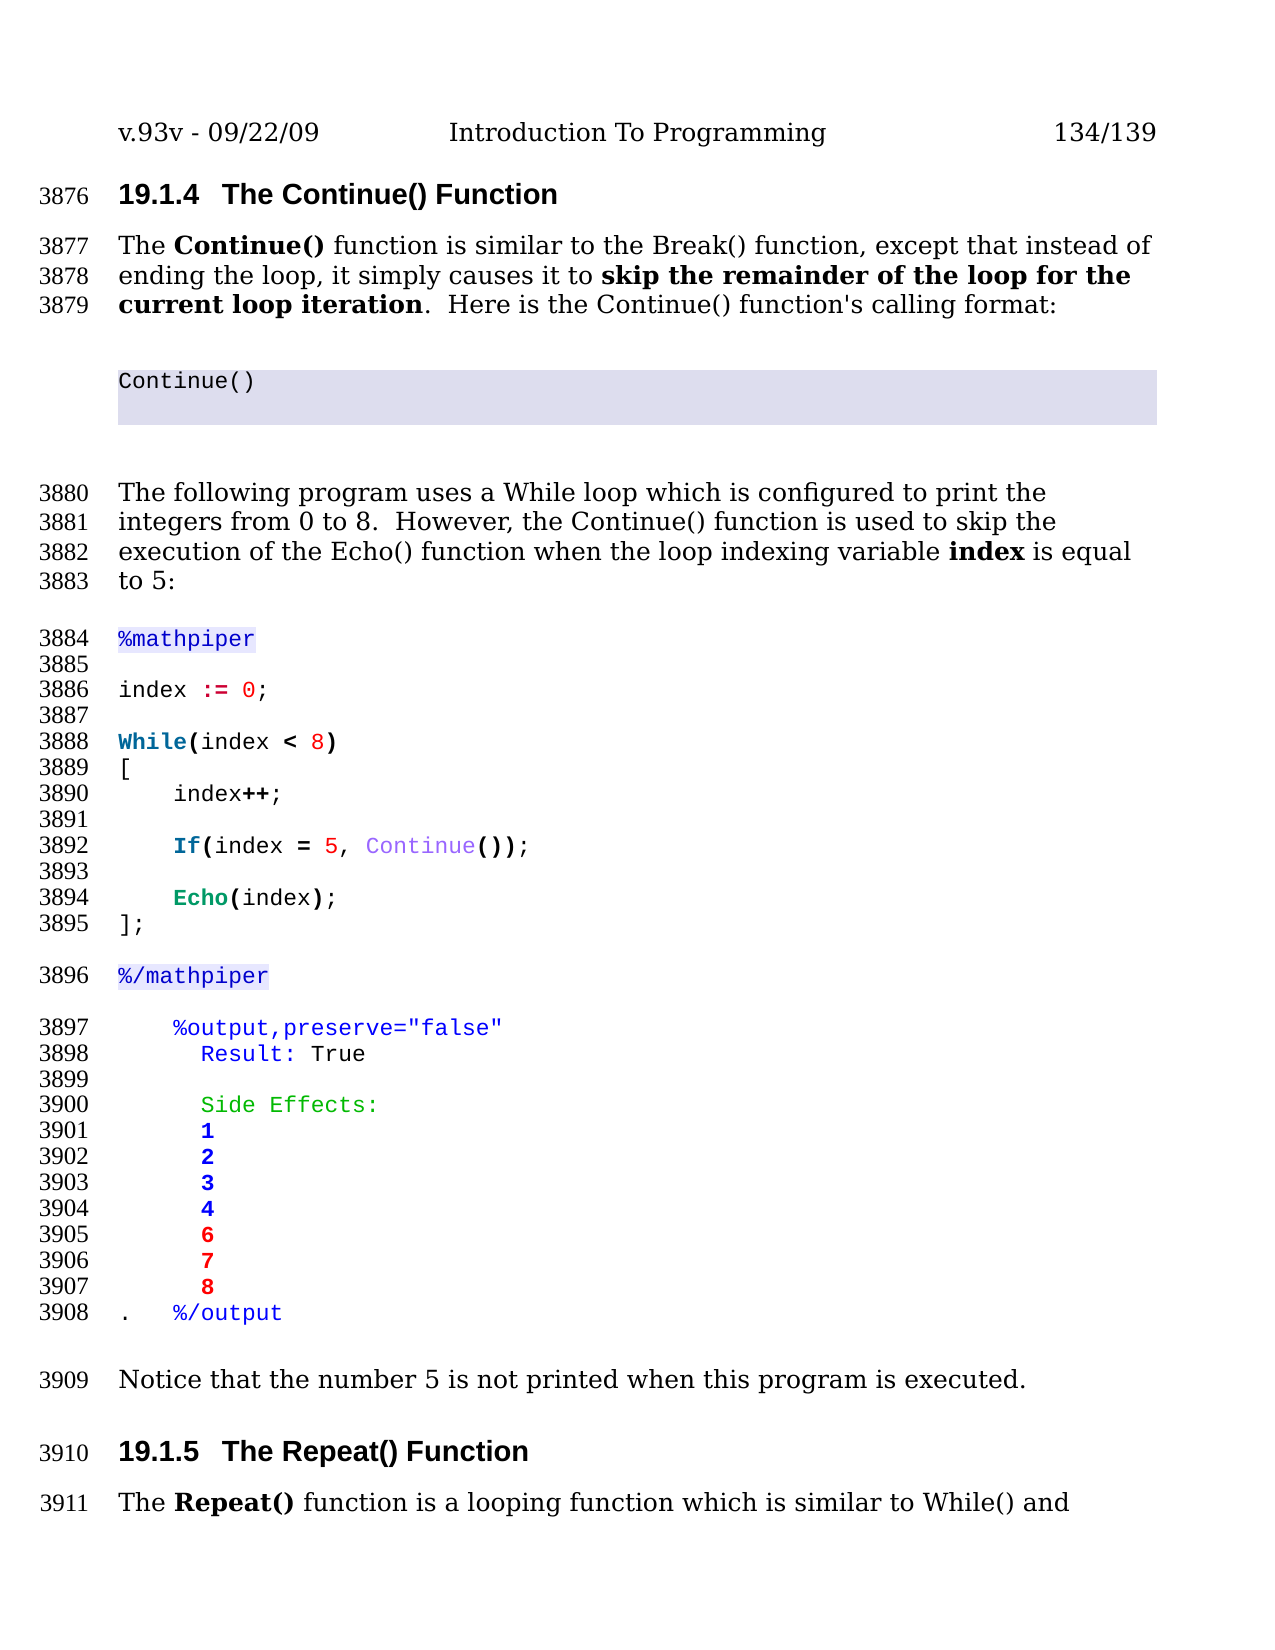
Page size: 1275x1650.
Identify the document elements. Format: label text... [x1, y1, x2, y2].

text %output,preserve="false" [118, 1016, 1157, 1042]
text The following program uses a While loop which is configured to print the integers from 0 to 8. However, the Continue() function is used to skip the execution of the Echo() function when the loop indexing variable index is equal to 5: [118, 478, 1157, 595]
text 2 [118, 1146, 1157, 1172]
text %/mathpiper [118, 964, 1157, 990]
text [ [118, 757, 1157, 783]
text If(index = 5, Continue()); [118, 834, 1157, 860]
text Echo(index); [118, 886, 1157, 912]
text Side Effects: [118, 1094, 1157, 1120]
text . %/output [118, 1301, 1157, 1327]
subtitle The Continue() Function [118, 177, 1157, 210]
text 3 [118, 1172, 1157, 1198]
text index++; [118, 783, 1157, 808]
text 4 [118, 1198, 1157, 1223]
subtitle The Repeat() Function [118, 1434, 1157, 1467]
text 1 [118, 1120, 1157, 1146]
text ]; [118, 912, 1157, 938]
text %mathpiper [118, 627, 1157, 653]
text 6 [118, 1223, 1157, 1249]
text The Repeat() function is a looping function which is similar to While() and [118, 1488, 1157, 1518]
text The Continue() function is similar to the Break() function, except that instead of ending the loop, it simply causes it to skip the remainder of the loop for the current loop iteration. Here is the Continue() function's calling format: [118, 231, 1157, 319]
text index := 0; [118, 679, 1157, 705]
text 8 [118, 1275, 1157, 1301]
text Notice that the number 5 is not printed when this program is executed. [118, 1366, 1157, 1395]
text 7 [118, 1249, 1157, 1275]
table_header Continue() [118, 370, 1157, 425]
text While(index < 8) [118, 731, 1157, 757]
text Result: True [118, 1042, 1157, 1068]
